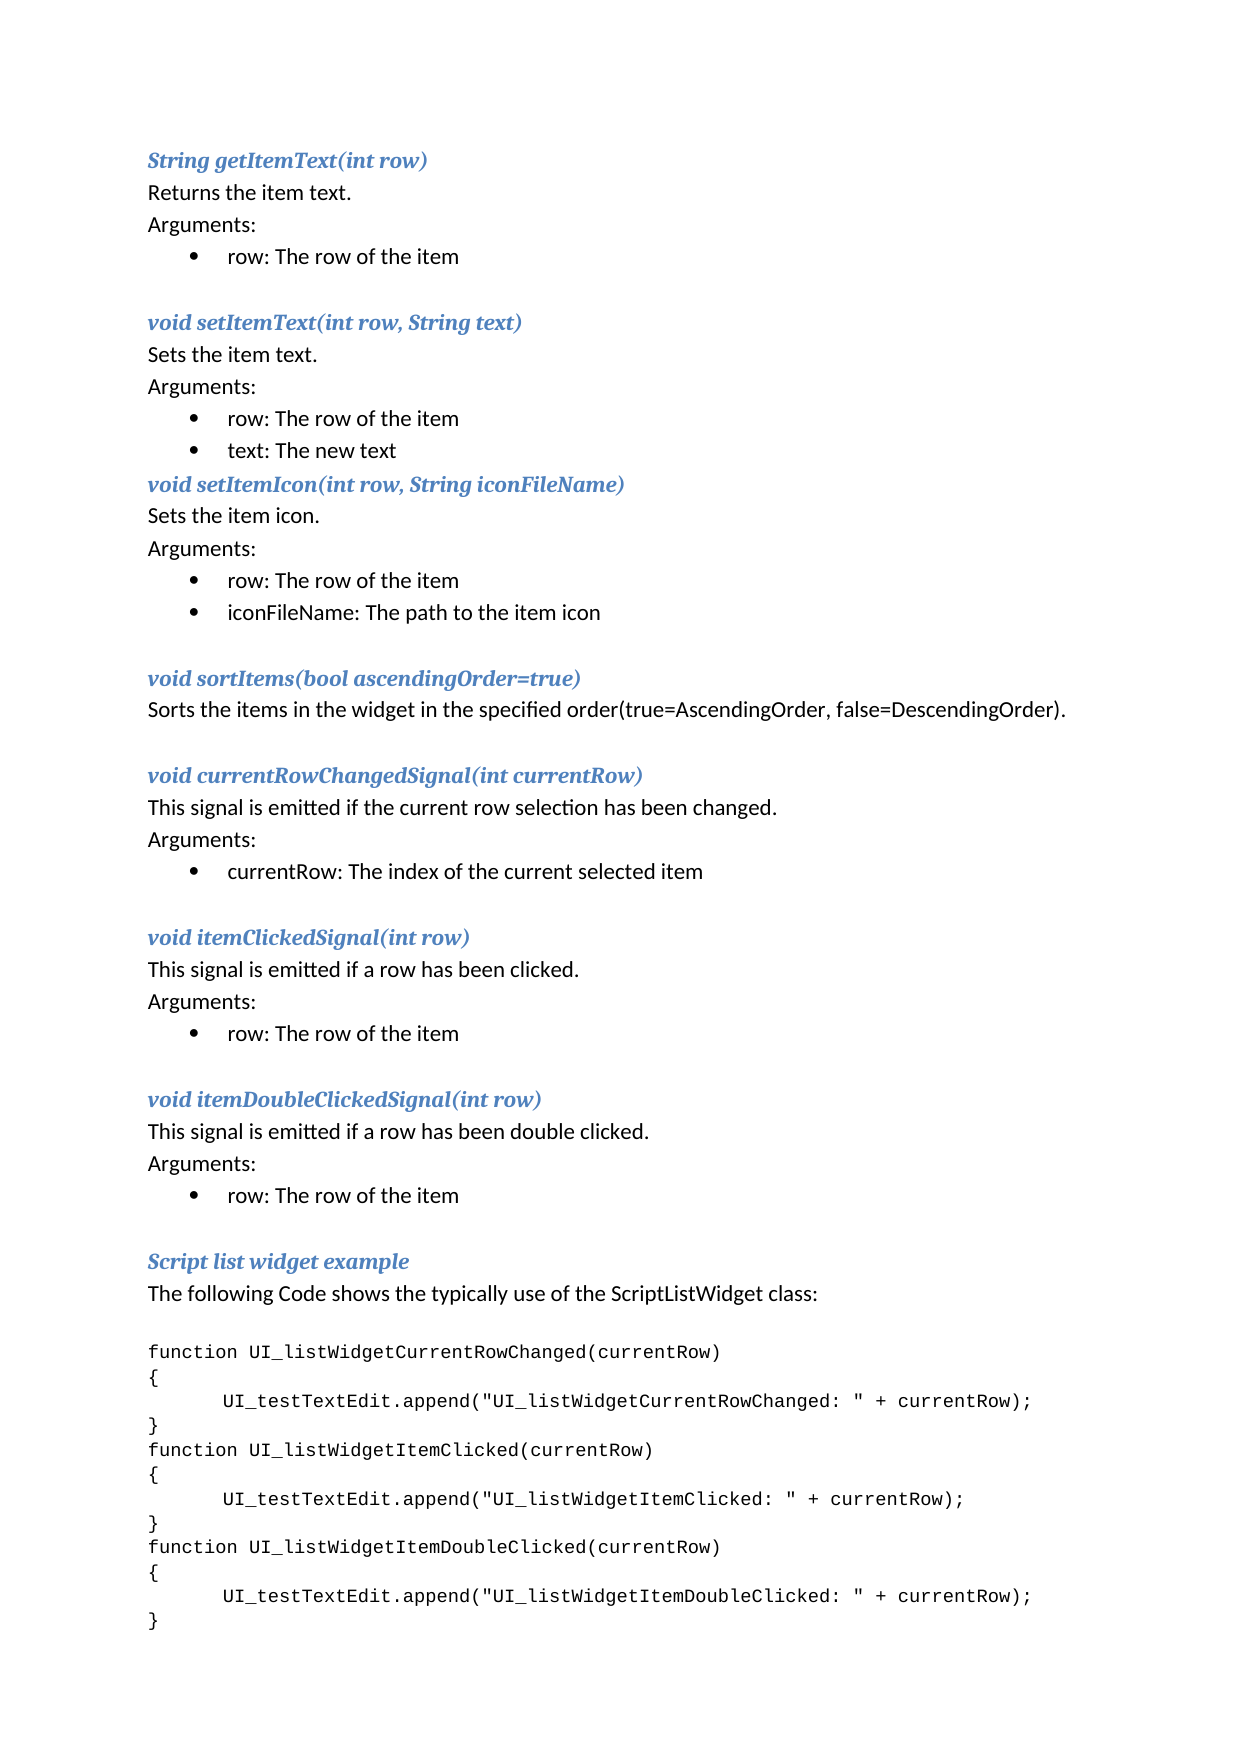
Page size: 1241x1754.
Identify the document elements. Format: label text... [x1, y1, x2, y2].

text Sorts the items in the widget in the specified order(true=AscendingOrder, false=DescendingOrder). [148, 696, 1093, 724]
list currentRow: The index of the current selected item [190, 857, 1093, 886]
text Arguments: [148, 534, 1093, 562]
subtitle void currentRowChangedSignal(int currentRow) [148, 763, 1093, 789]
subtitle void itemClickedSignal(int row) [148, 925, 1093, 951]
text UI_testTextEdit.append("UI_listWidgetCurrentRowChanged: " + currentRow); [148, 1392, 1093, 1413]
text } [148, 1514, 1093, 1535]
text Returns the item text. [148, 178, 1093, 206]
text This signal is emitted if a row has been double clicked. [148, 1117, 1093, 1145]
text This signal is emitted if a row has been clicked. [148, 955, 1093, 983]
text The following Code shows the typically use of the ScriptListWidget class: [148, 1279, 1093, 1307]
list iconFileName: The path to the item icon [190, 598, 1093, 626]
text Arguments: [148, 987, 1093, 1015]
text { [148, 1465, 1093, 1486]
list Arguments: [148, 210, 1093, 238]
text UI_testTextEdit.append("UI_listWidgetItemClicked: " + currentRow); [148, 1489, 1093, 1511]
subtitle void sortItems(bool ascendingOrder=true) [148, 665, 1093, 692]
subtitle void setItemIcon(int row, String iconFileName) [148, 471, 1093, 498]
text function UI_listWidgetItemDoubleClicked(currentRow) [148, 1538, 1093, 1559]
subtitle Script list widget example [148, 1248, 1093, 1275]
list row: The row of the item [190, 242, 1093, 270]
list row: The row of the item [190, 566, 1093, 594]
text Arguments: [148, 1149, 1093, 1177]
text Sets the item icon. [148, 502, 1093, 529]
text UI_testTextEdit.append("UI_listWidgetItemDoubleClicked: " + currentRow); [148, 1587, 1093, 1608]
subtitle void itemDoubleClickedSignal(int row) [148, 1087, 1093, 1113]
text function UI_listWidgetItemClicked(currentRow) [148, 1441, 1093, 1462]
subtitle void setItemText(int row, String text) [148, 309, 1093, 336]
text function UI_listWidgetCurrentRowChanged(currentRow) [148, 1343, 1093, 1364]
list text: The new text [190, 436, 1093, 464]
text { [148, 1367, 1093, 1389]
list row: The row of the item [190, 1181, 1093, 1209]
text Arguments: [148, 825, 1093, 853]
list row: The row of the item [190, 404, 1093, 432]
text Sets the item text. [148, 340, 1093, 368]
subtitle String getItemText(int row) [148, 148, 1093, 174]
text } [148, 1611, 1093, 1632]
text { [148, 1562, 1093, 1584]
text Arguments: [148, 372, 1093, 400]
text This signal is emitted if the current row selection has been changed. [148, 793, 1093, 821]
list row: The row of the item [190, 1019, 1093, 1047]
text } [148, 1416, 1093, 1437]
